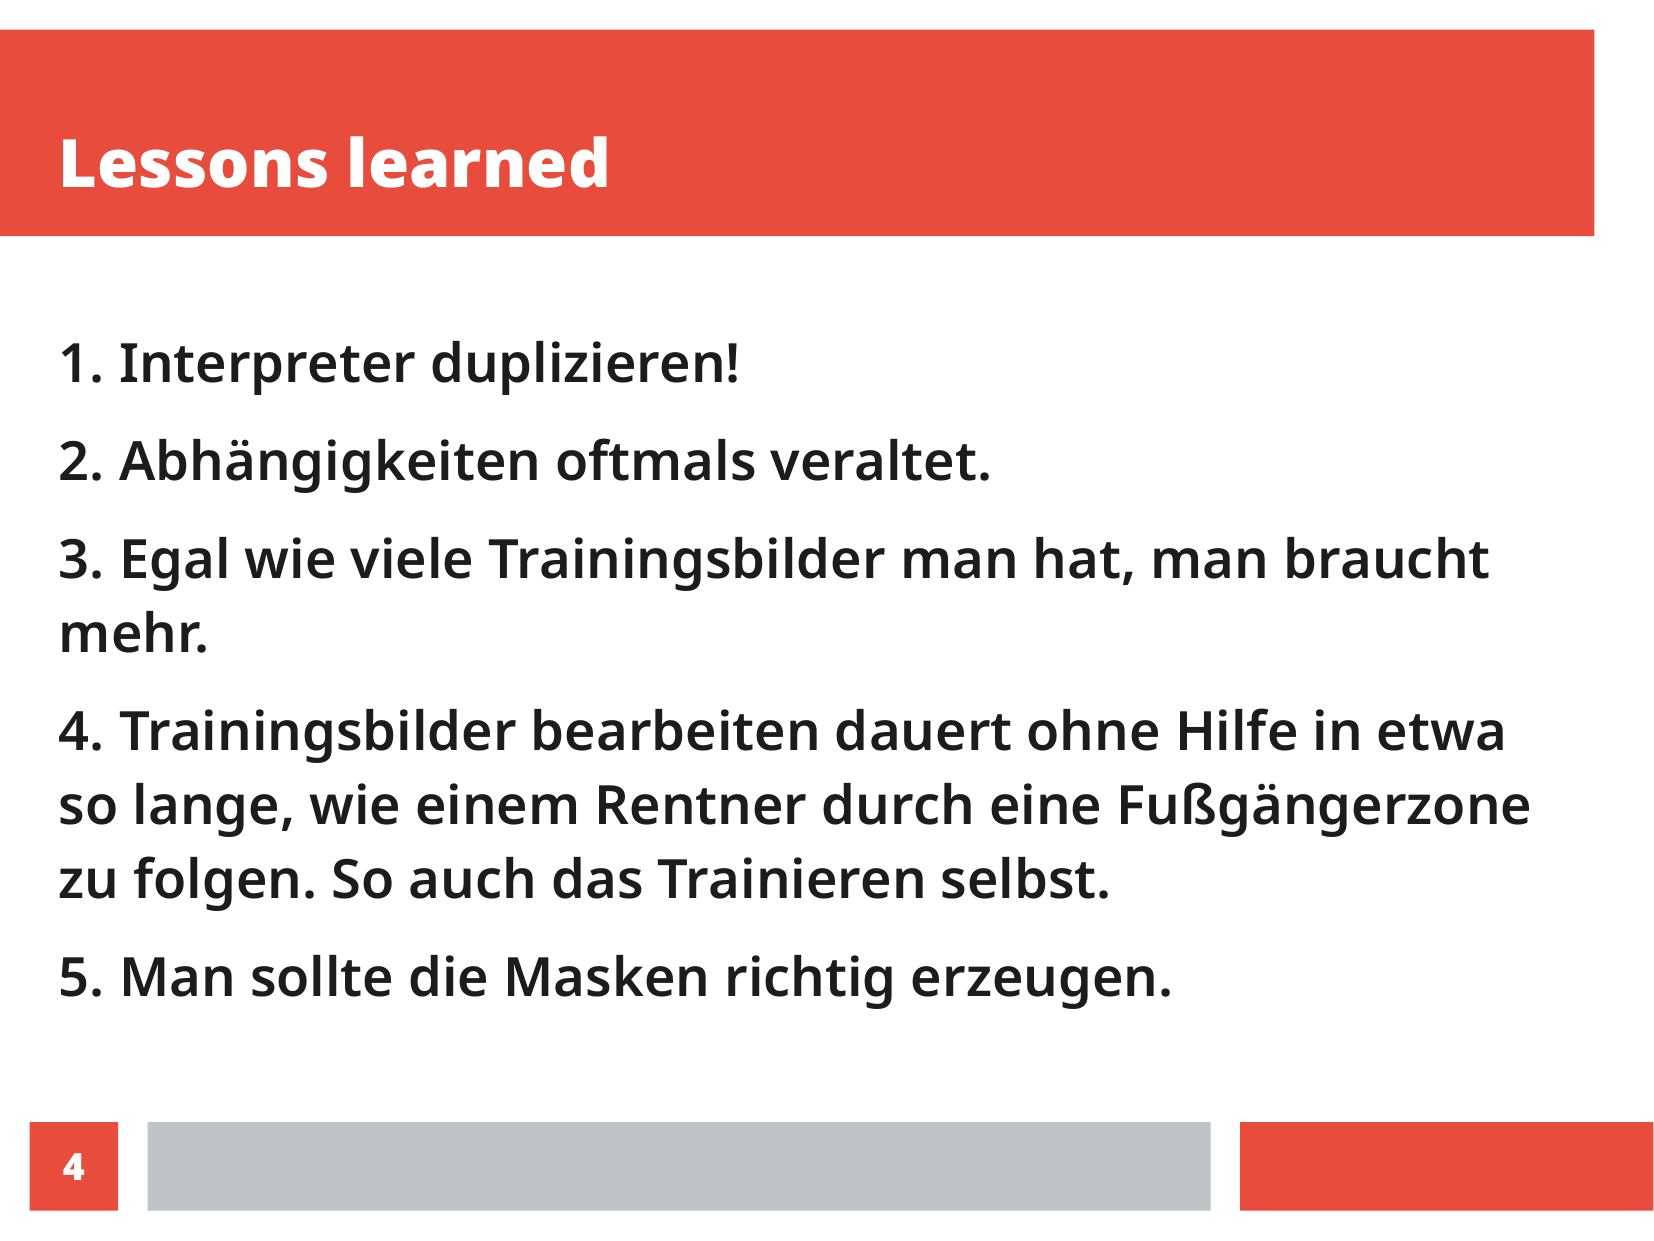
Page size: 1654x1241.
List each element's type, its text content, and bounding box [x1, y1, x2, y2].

list 1. Interpreter duplizieren! 2. Abhängigkeiten oftmals veraltet. 3. Egal wie viele Trainingsbilder man hat, man braucht mehr. 4. Trainingsbilder bearbeiten dauert ohne Hilfe in etwa so lange, wie einem Rentner durch eine Fußgängerzone zu folgen. So auch das Trainieren selbst. 5. Man sollte die Masken richtig erzeugen. [59, 324, 1565, 1093]
title Lessons learned [59, 59, 1595, 207]
